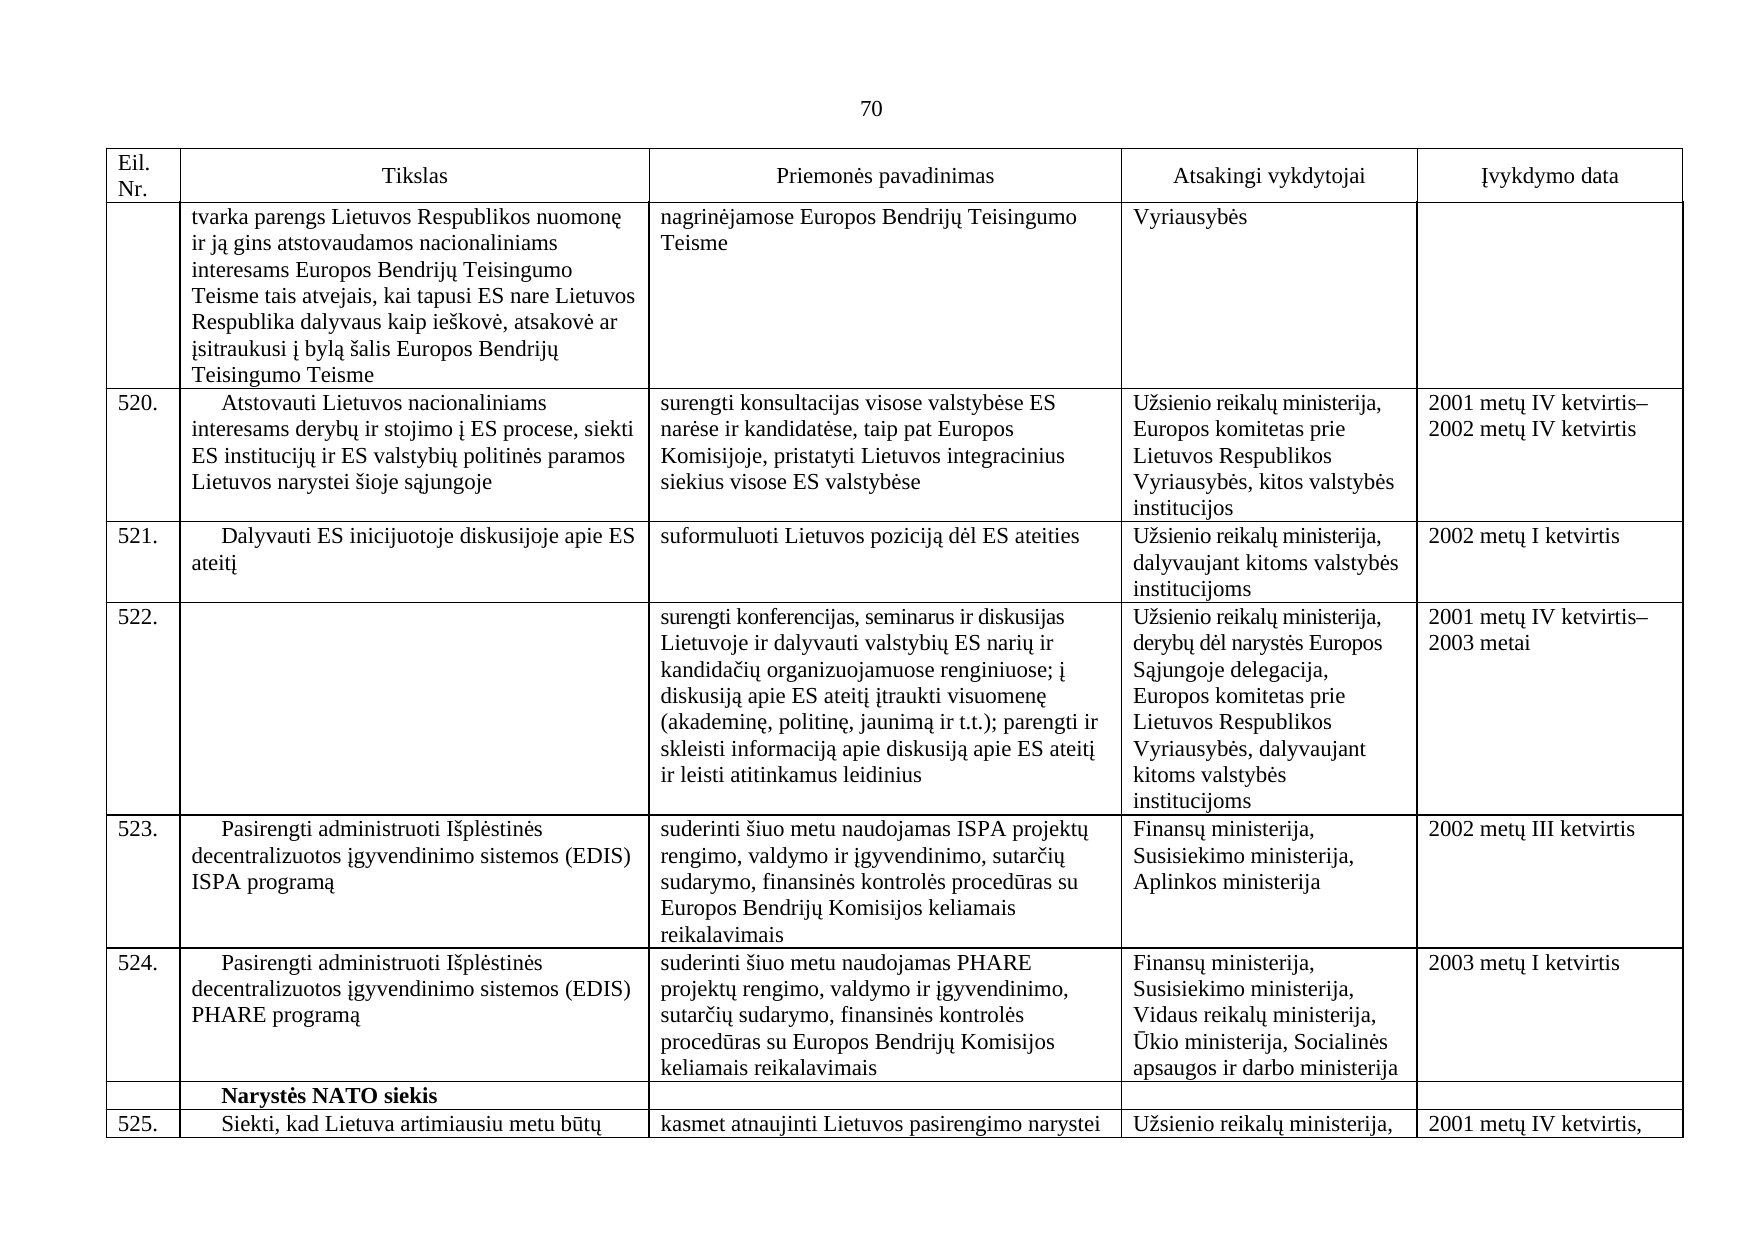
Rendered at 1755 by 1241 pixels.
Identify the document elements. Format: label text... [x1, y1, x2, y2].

table_header Tikslas [181, 149, 649, 201]
table_cell [107, 522, 179, 601]
table_cell Pasirengti administruoti Išplėstinės decentralizuotos įgyvendinimo sistemos (EDIS) ISPA programą [181, 816, 648, 947]
table_cell [107, 389, 179, 521]
table_cell Dalyvauti ES inicijuotoje diskusijoje apie ES ateitį [181, 522, 648, 601]
table_cell [107, 603, 179, 814]
table_cell surengti konsultacijas visose valstybėse ES narėse ir kandidatėse, taip pat Europos Komisijoje, pristatyti Lietuvos integracinius siekius visose ES valstybėse [650, 389, 1121, 521]
table_cell Finansų ministerija, Susisiekimo ministerija, Vidaus reikalų ministerija, Ūkio ministerija, Socialinės apsaugos ir darbo ministerija [1122, 949, 1416, 1081]
table_header Eil. Nr. [107, 149, 180, 201]
table_cell [107, 816, 179, 947]
table_cell 2002 metų I ketvirtis [1418, 522, 1682, 601]
table_cell 2001 metų IV ketvirtis–2002 metų IV ketvirtis [1418, 389, 1682, 521]
table_cell Finansų ministerija, Susisiekimo ministerija, Aplinkos ministerija [1122, 816, 1416, 947]
table_cell 2002 metų III ketvirtis [1418, 816, 1682, 947]
table_cell 2001 metų IV ketvirtis–2003 metai [1418, 603, 1682, 814]
table_cell [107, 949, 179, 1081]
table_cell Siekti, kad Lietuva artimiausiu metu būtų [181, 1110, 648, 1136]
table_cell [107, 1110, 179, 1136]
table_cell Užsienio reikalų ministerija, dalyvaujant kitoms valstybės institucijoms [1122, 522, 1416, 601]
table_cell [107, 1082, 179, 1108]
table_cell Užsienio reikalų ministerija, Europos komitetas prie Lietuvos Respublikos Vyriausybės, kitos valstybės institucijos [1122, 389, 1416, 521]
table_cell suderinti šiuo metu naudojamas ISPA projektų rengimo, valdymo ir įgyvendinimo, sutarčių sudarymo, finansinės kontrolės procedūras su Europos Bendrijų Komisijos keliamais reikalavimais [650, 816, 1121, 947]
table_cell [1418, 203, 1682, 387]
table_cell Narystės NATO siekis [181, 1082, 648, 1108]
table_cell suderinti šiuo metu naudojamas PHARE projektų rengimo, valdymo ir įgyvendinimo, sutarčių sudarymo, finansinės kontrolės procedūras su Europos Bendrijų Komisijos keliamais reikalavimais [650, 949, 1121, 1081]
table_header Priemonės pavadinimas [650, 149, 1121, 201]
table_cell 2003 metų I ketvirtis [1418, 949, 1682, 1081]
table_cell Pasirengti administruoti Išplėstinės decentralizuotos įgyvendinimo sistemos (EDIS) Phare programą [181, 949, 648, 1081]
table_cell [107, 203, 179, 387]
table_cell suformuluoti Lietuvos poziciją dėl ES ateities [650, 522, 1121, 601]
table_header Atsakingi vykdytojai [1122, 149, 1417, 201]
table_cell Atstovauti Lietuvos nacionaliniams interesams derybų ir stojimo į ES procese, siekti ES institucijų ir ES valstybių politinės paramos Lietuvos narystei šioje sąjungoje [181, 389, 648, 521]
table_cell Užsienio reikalų ministerija, [1122, 1110, 1416, 1136]
table_cell 2001 metų IV ketvirtis, [1418, 1110, 1682, 1136]
table_cell kasmet atnaujinti Lietuvos pasirengimo narystei [650, 1110, 1121, 1136]
table_header Įvykdymo data [1418, 149, 1682, 201]
table_cell [1418, 1082, 1682, 1108]
table_cell Vyriausybės [1122, 203, 1416, 387]
table_cell nagrinėjamose Europos Bendrijų Teisingumo Teisme [650, 203, 1121, 387]
table_cell [1122, 1082, 1416, 1108]
table_cell [650, 1082, 1121, 1108]
table_cell surengti konferencijas, seminarus ir diskusijas Lietuvoje ir dalyvauti valstybių ES narių ir kandidačių organizuojamuose renginiuose; į diskusiją apie ES ateitį įtraukti visuomenę (akademinę, politinę, jaunimą ir t.t.); parengti ir skleisti informaciją apie diskusiją apie ES ateitį ir leisti atitinkamus leidinius [650, 603, 1121, 814]
table_cell [181, 603, 648, 814]
table_cell tvarka parengs Lietuvos Respublikos nuomonę ir ją gins atstovaudamos nacionaliniams interesams Europos Bendrijų Teisingumo Teisme tais atvejais, kai tapusi ES nare Lietuvos Respublika dalyvaus kaip ieškovė, atsakovė ar įsitraukusi į bylą šalis Europos Bendrijų Teisingumo Teisme [181, 203, 648, 387]
table_cell Užsienio reikalų ministerija, derybų dėl narystės Europos Sąjungoje delegacija, Europos komitetas prie Lietuvos Respublikos Vyriausybės, dalyvaujant kitoms valstybės institucijoms [1122, 603, 1416, 814]
